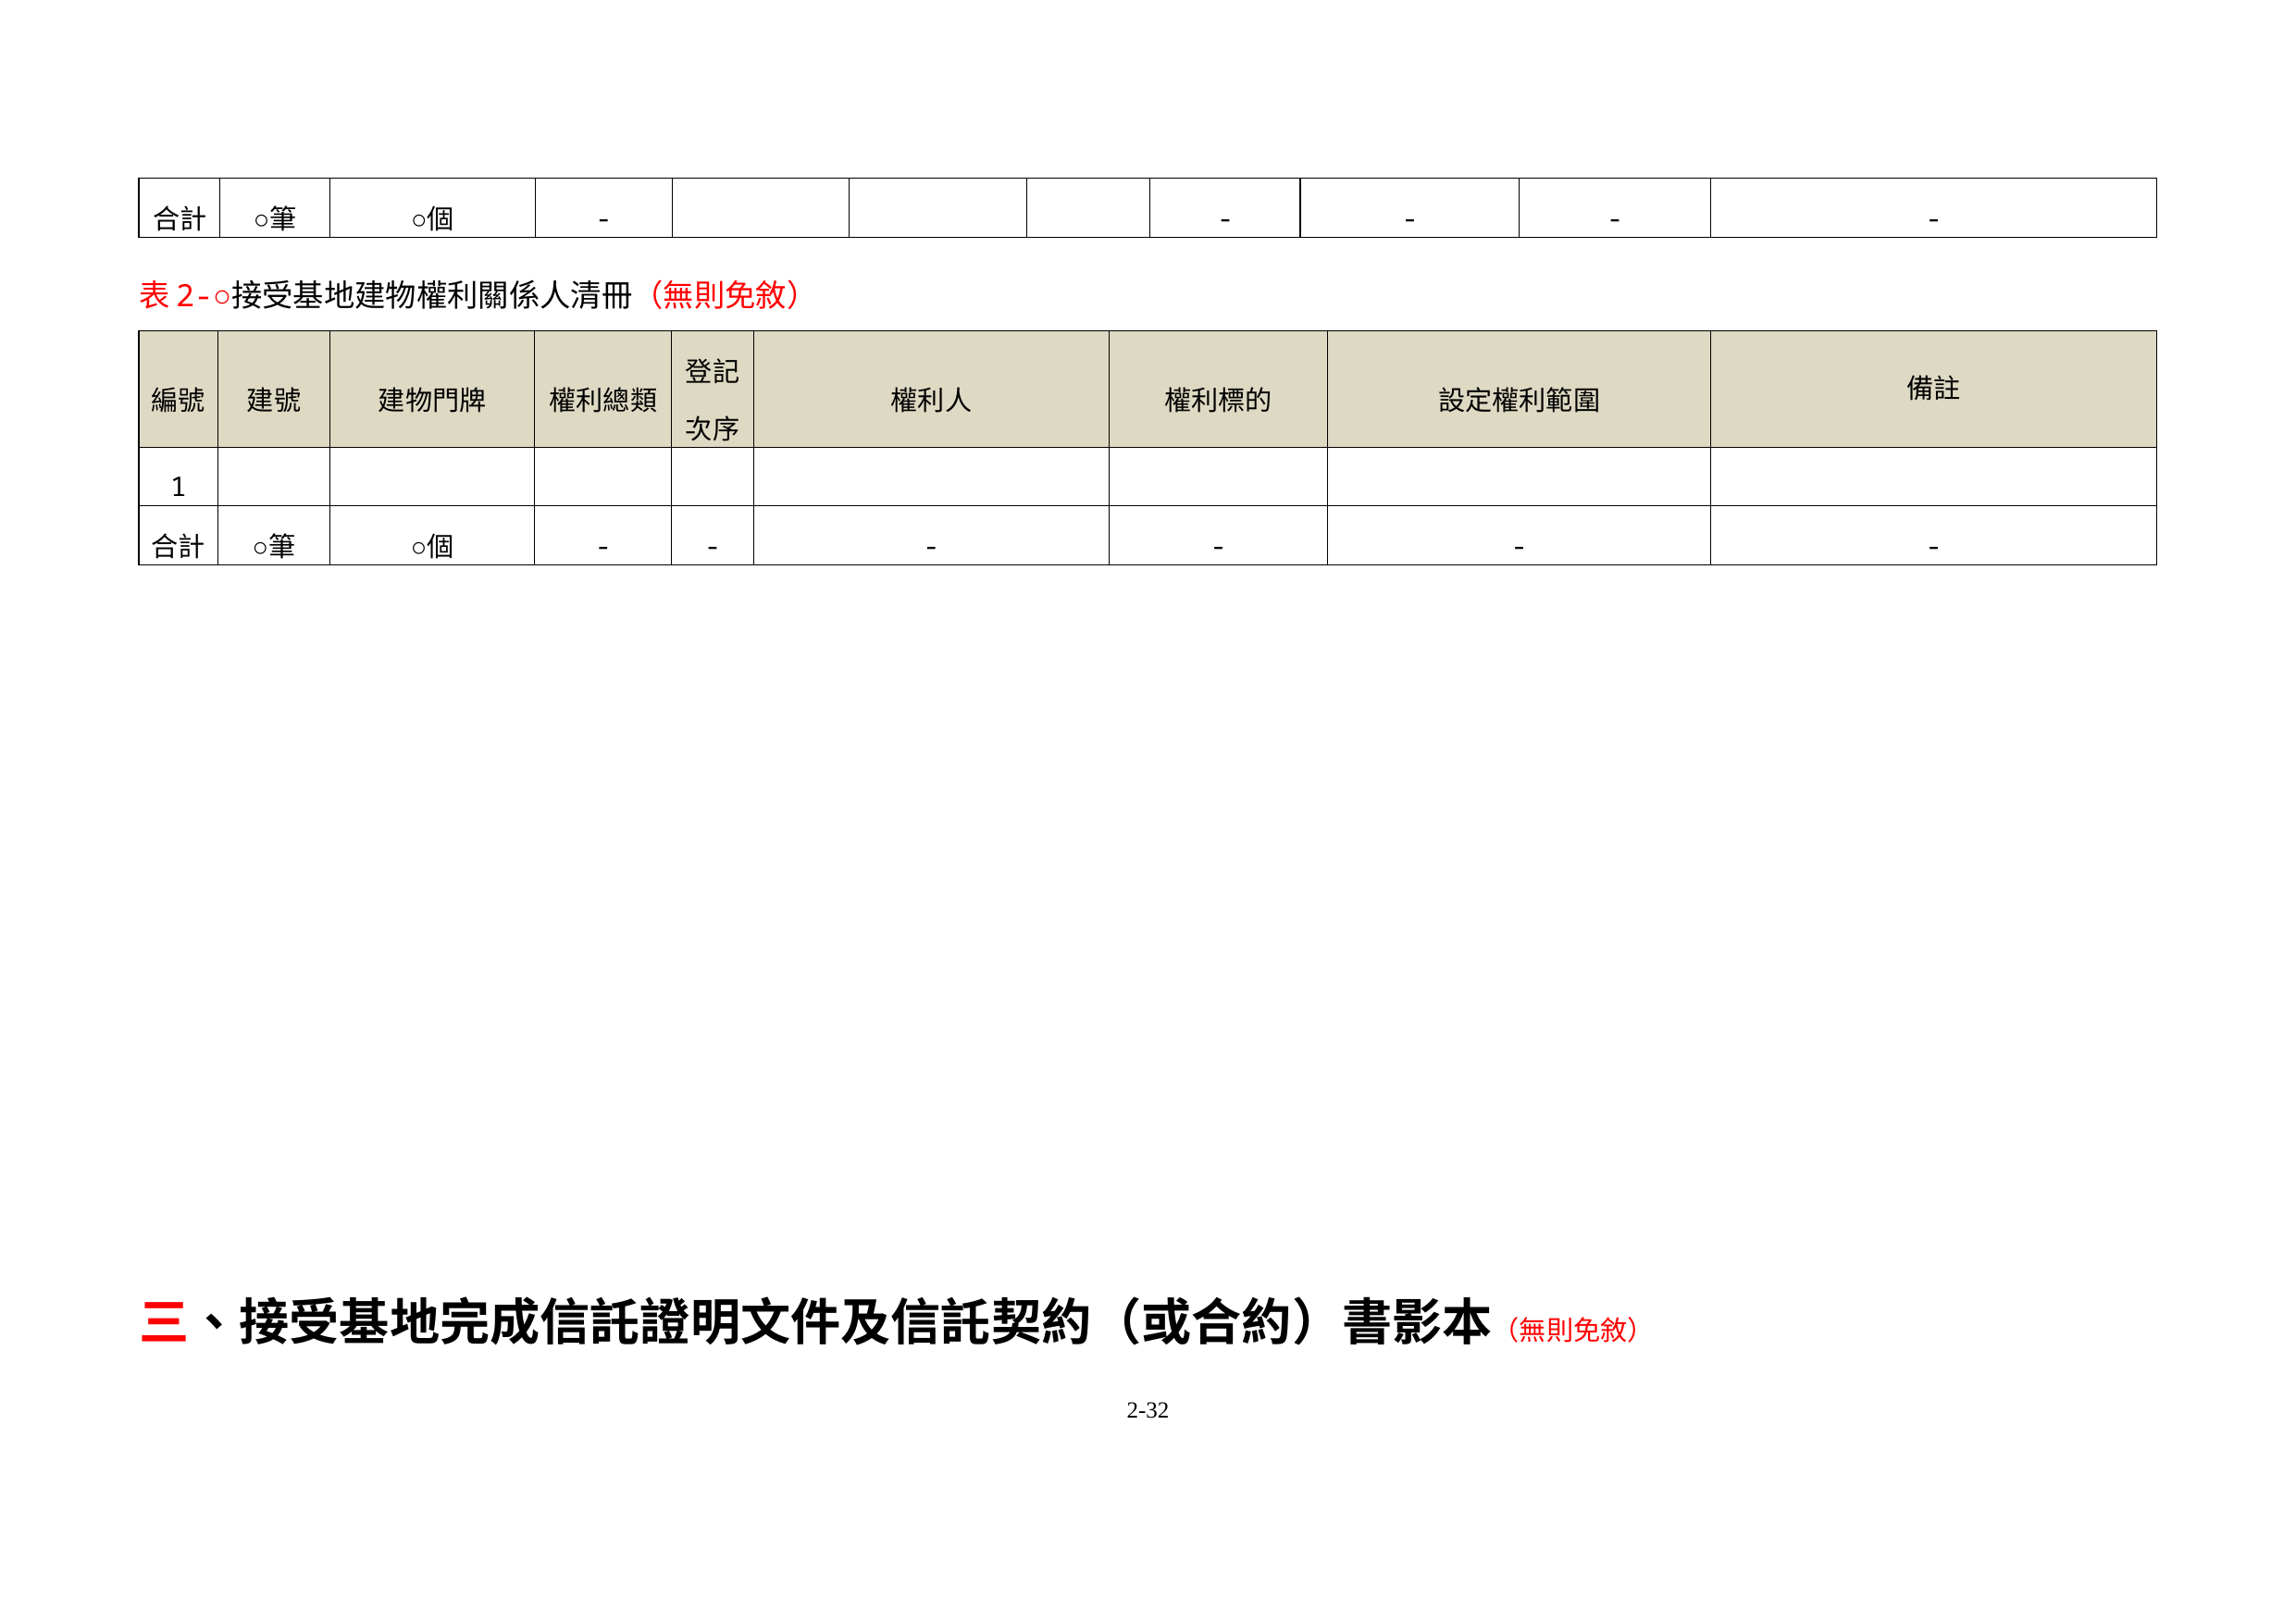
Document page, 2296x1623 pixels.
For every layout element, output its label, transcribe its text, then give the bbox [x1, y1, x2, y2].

table_cell - [535, 506, 671, 564]
text 三、接受基地完成信託證明文件及信託契約（或合約）書影本（無則免敘） [139, 1251, 2156, 1367]
table_cell ○個 [330, 179, 535, 237]
table_header 建物門牌 [330, 331, 534, 447]
table_cell - [1711, 179, 2156, 237]
table_cell [1328, 448, 1710, 505]
table_header 權利標的 [1110, 331, 1327, 447]
table_cell - [1110, 506, 1327, 564]
table_cell - [536, 179, 672, 237]
table_cell 1 [140, 448, 217, 505]
table_header 編號 [140, 331, 217, 447]
table_header 備註 [1711, 331, 2156, 447]
table_cell [330, 448, 534, 505]
table_cell 合計 [140, 506, 217, 564]
table_cell [218, 448, 329, 505]
text 表2-○接受基地建物權利關係人清冊（無則免敘） [139, 254, 2156, 313]
table_header 建號 [218, 331, 329, 447]
table_cell - [672, 506, 753, 564]
table_cell - [1150, 179, 1299, 237]
table_header 設定權利範圍 [1328, 331, 1710, 447]
table_cell 合計 [140, 179, 219, 237]
table_cell [1711, 448, 2156, 505]
table_cell [850, 179, 1026, 237]
table_cell [535, 448, 671, 505]
table_cell ○個 [330, 506, 534, 564]
table_cell ○筆 [220, 179, 329, 237]
table_cell - [754, 506, 1109, 564]
table_header 登記次序 [672, 331, 753, 447]
table_cell - [1301, 179, 1519, 237]
table_cell [754, 448, 1109, 505]
table_header 權利總類 [535, 331, 671, 447]
table_cell - [1520, 179, 1710, 237]
table_cell [1027, 179, 1149, 237]
table_cell - [1711, 506, 2156, 564]
table_cell [673, 179, 849, 237]
table_cell - [1328, 506, 1710, 564]
table_cell [1110, 448, 1327, 505]
table_header 權利人 [754, 331, 1109, 447]
table_cell [672, 448, 753, 505]
table_cell ○筆 [218, 506, 329, 564]
